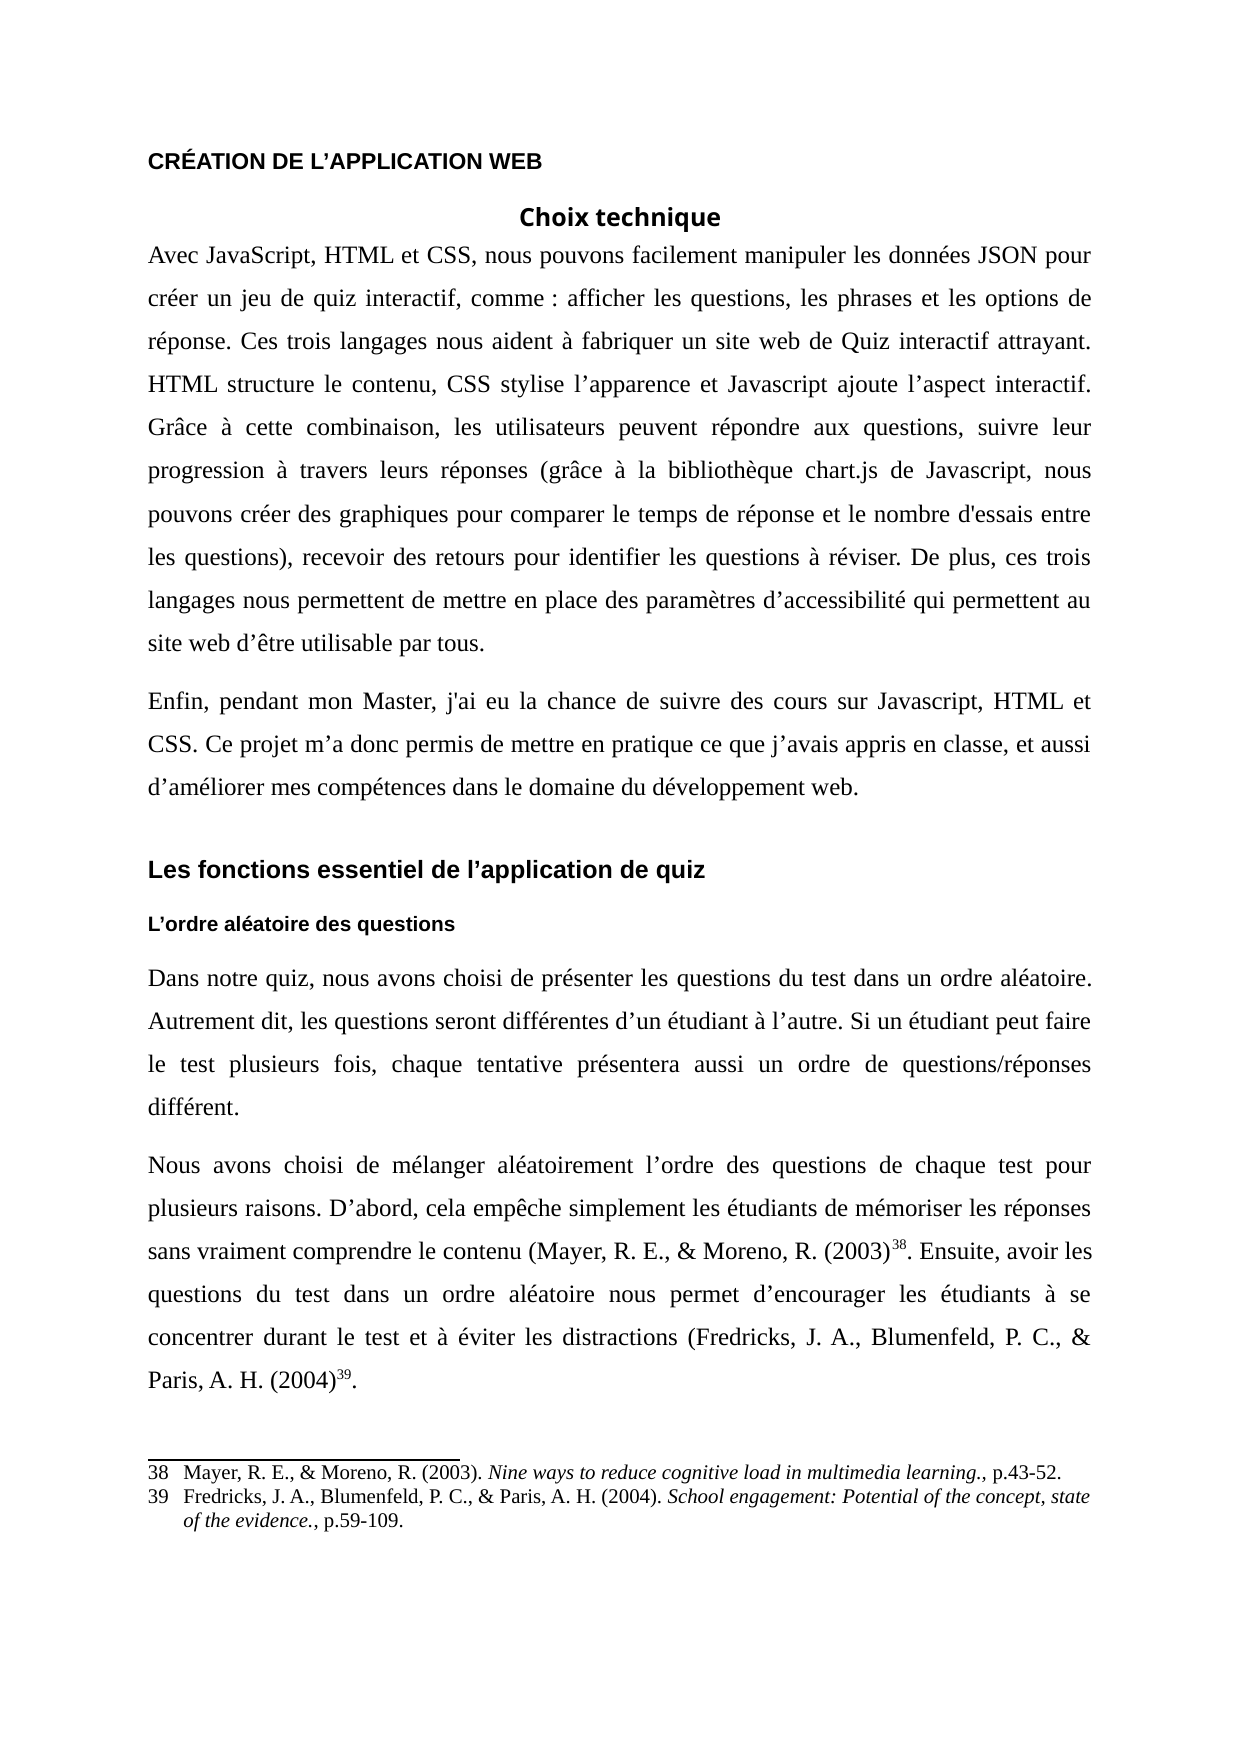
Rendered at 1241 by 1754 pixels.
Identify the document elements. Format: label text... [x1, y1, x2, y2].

text Fredricks, J. A., Blumenfeld, P. C., & Paris, A. H. (2004). School engagement: Potential of the concept, state of the evidence., p.59-109. [148, 1484, 1092, 1532]
subtitle Enfin, pendant mon Master, j'ai eu la chance de suivre des cours sur Javascript, HTML et CSS. Ce projet m’a donc permis de mettre en pratique ce que j’avais appris en classe, et aussi d’améliorer mes compétences dans le domaine du développement web. [148, 686, 1092, 801]
text Dans notre quiz, nous avons choisi de présenter les questions du test dans un ordre aléatoire. Autrement dit, les questions seront différentes d’un étudiant à l’autre. Si un étudiant peut faire le test plusieurs fois, chaque tentative présentera aussi un ordre de questions/réponses différent. [148, 963, 1092, 1121]
text Mayer, R. E., & Moreno, R. (2003). Nine ways to reduce cognitive load in multimedia learning., p.43-52. [148, 1460, 1092, 1484]
subtitle Choix technique [148, 199, 1092, 234]
text Nous avons choisi de mélanger aléatoirement l’ordre des questions de chaque test pour plusieurs raisons. D’abord, cela empêche simplement les étudiants de mémoriser les réponses sans vraiment comprendre le contenu (Mayer, R. E., & Moreno, R. (2003). Ensuite, avoir les questions du test dans un ordre aléatoire nous permet d’encourager les étudiants à se concentrer durant le test et à éviter les distractions (Fredricks, J. A., Blumenfeld, P. C., & Paris, A. H. (2004). [148, 1150, 1092, 1394]
text L’ordre aléatoire des questions [148, 912, 1092, 936]
text Les fonctions essentiel de l’application de quiz [148, 854, 1092, 883]
text Avec JavaScript, HTML et CSS, nous pouvons facilement manipuler les données JSON pour créer un jeu de quiz interactif, comme : afficher les questions, les phrases et les options de réponse. Ces trois langages nous aident à fabriquer un site web de Quiz interactif attrayant. HTML structure le contenu, CSS stylise l’apparence et Javascript ajoute l’aspect interactif. Grâce à cette combinaison, les utilisateurs peuvent répondre aux questions, suivre leur progression à travers leurs réponses (grâce à la bibliothèque chart.js de Javascript, nous pouvons créer des graphiques pour comparer le temps de réponse et le nombre d'essais entre les questions), recevoir des retours pour identifier les questions à réviser. De plus, ces trois langages nous permettent de mettre en place des paramètres d’accessibilité qui permettent au site web d’être utilisable par tous. [148, 240, 1092, 657]
subtitle CRÉATION DE L’APPLICATION WEB [148, 148, 1092, 174]
